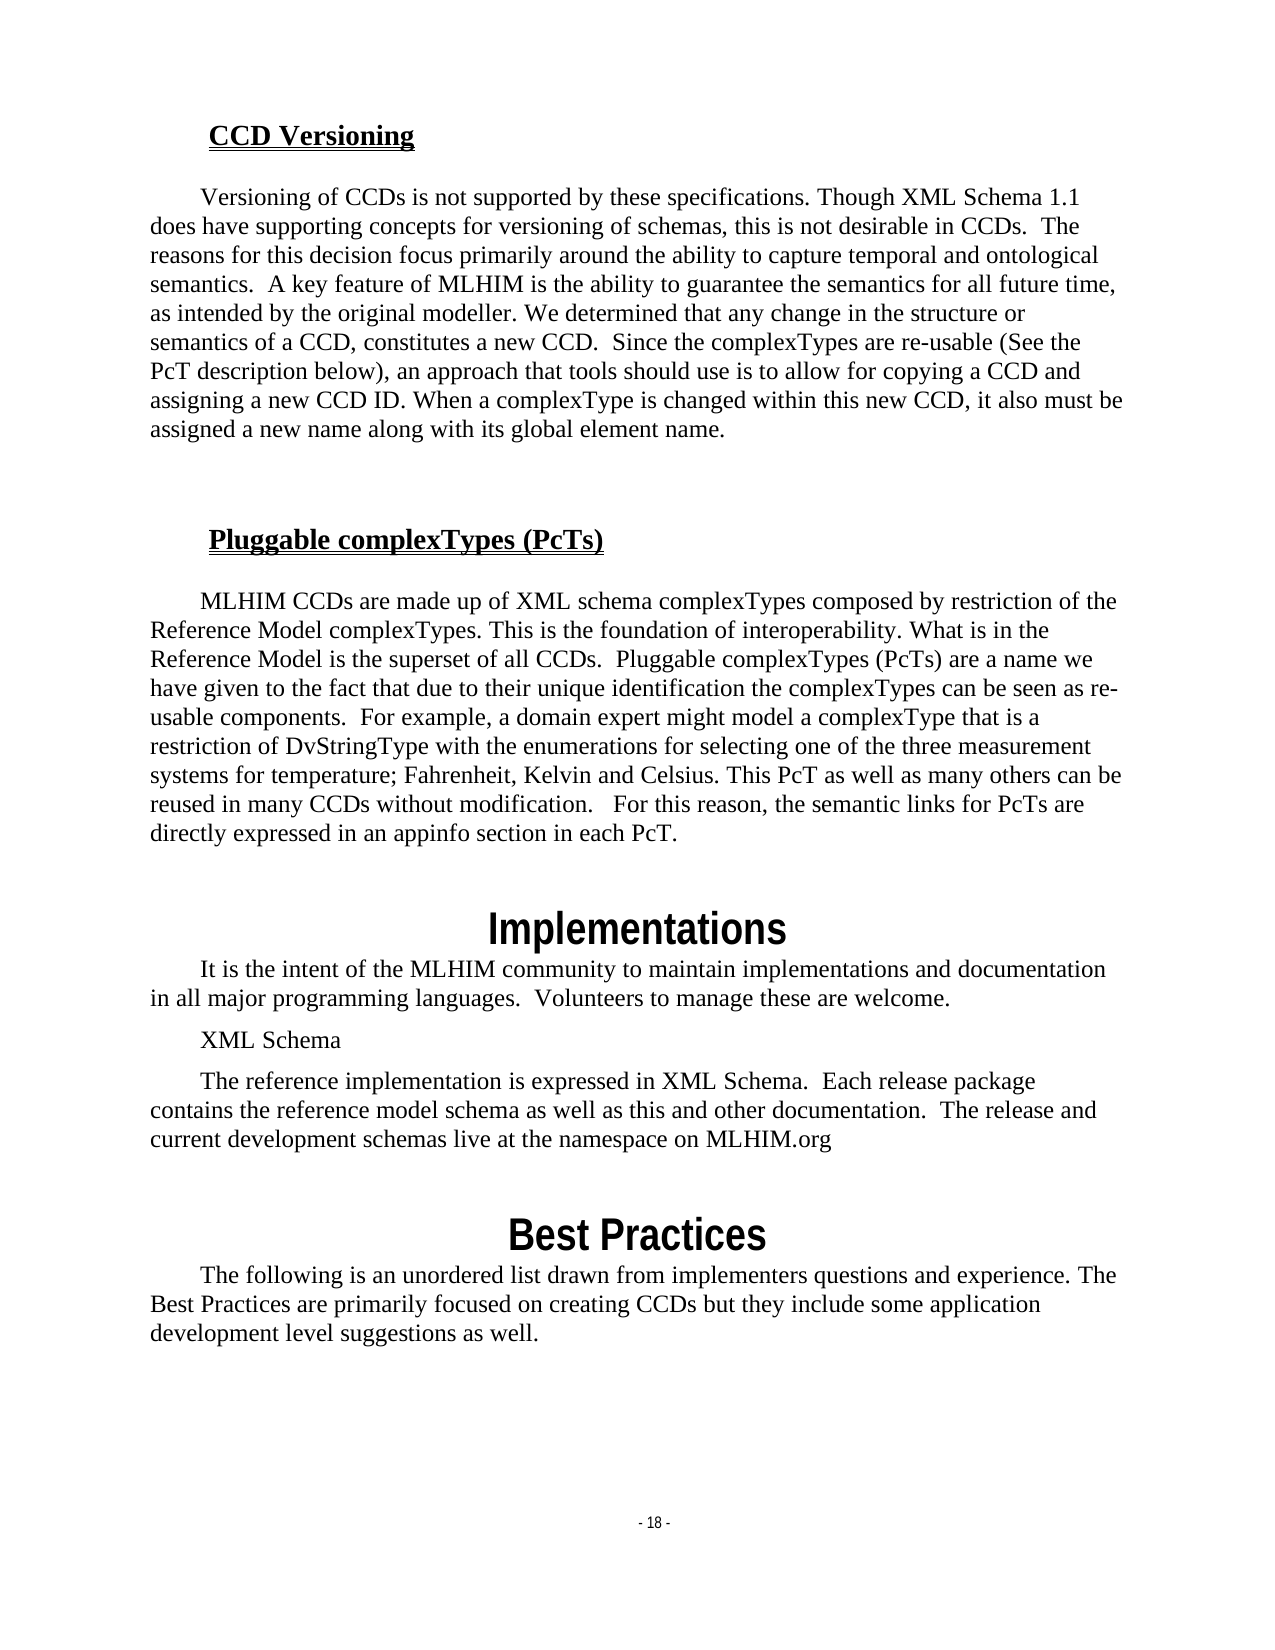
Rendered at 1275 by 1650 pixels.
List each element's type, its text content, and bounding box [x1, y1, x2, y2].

text It is the intent of the MLHIM community to maintain implementations and documentation in all major programming languages. Volunteers to manage these are welcome. [150, 954, 1125, 1012]
text MLHIM CCDs are made up of XML schema complexTypes composed by restriction of the Reference Model complexTypes. This is the foundation of interoperability. What is in the Reference Model is the superset of all CCDs. Pluggable complexTypes (PcTs) are a name we have given to the fact that due to their unique identification the complexTypes can be seen as re-usable components. For example, a domain expert might model a complexType that is a restriction of DvStringType with the enumerations for selecting one of the three measurement systems for temperature; Fahrenheit, Kelvin and Celsius. This PcT as well as many others can be reused in many CCDs without modification. For this reason, the semantic links for PcTs are directly expressed in an appinfo section in each PcT. [150, 586, 1125, 847]
text Versioning of CCDs is not supported by these specifications. Though XML Schema 1.1 does have supporting concepts for versioning of schemas, this is not desirable in CCDs. The reasons for this decision focus primarily around the ability to capture temporal and ontological semantics. A key feature of MLHIM is the ability to guarantee the semantics for all future time, as intended by the original modeller. We determined that any change in the structure or semantics of a CCD, constitutes a new CCD. Since the complexTypes are re-usable (See the PcT description below), an approach that tools should use is to allow for copying a CCD and assigning a new CCD ID. When a complexType is changed within this new CCD, it also must be assigned a new name along with its global element name. [150, 182, 1125, 443]
text XML Schema [150, 1024, 1125, 1054]
text The reference implementation is expressed in XML Schema. Each release package contains the reference model schema as well as this and other documentation. The release and current development schemas live at the namespace on MLHIM.org [150, 1066, 1125, 1153]
subtitle Pluggable complexTypes (PcTs) [150, 522, 1125, 556]
subtitle CCD Versioning [150, 118, 1125, 152]
text The following is an unordered list drawn from implementers questions and experience. The Best Practices are primarily focused on creating CCDs but they include some application development level suggestions as well. [150, 1260, 1125, 1347]
